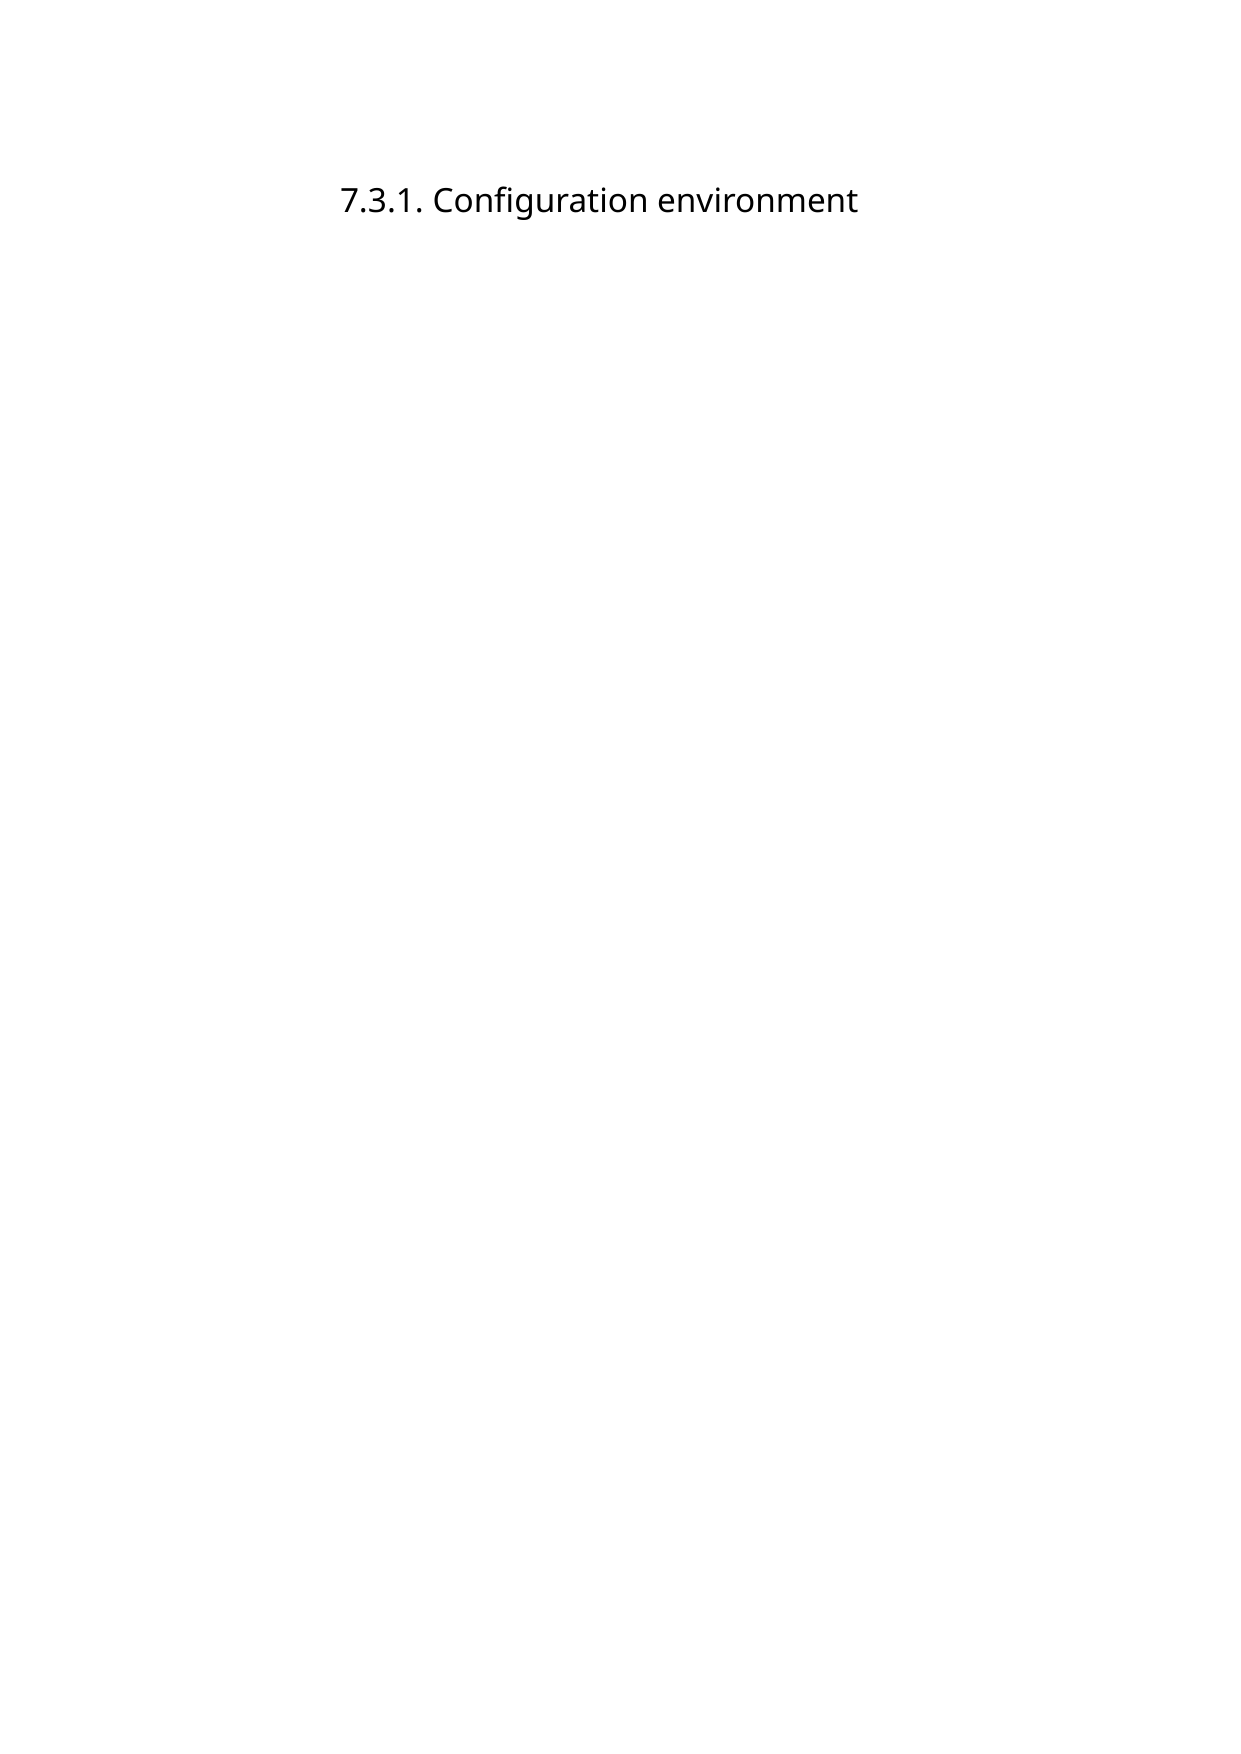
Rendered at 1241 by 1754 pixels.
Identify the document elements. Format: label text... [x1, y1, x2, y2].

text 7.3.1. Configuration environment [340, 176, 1122, 222]
